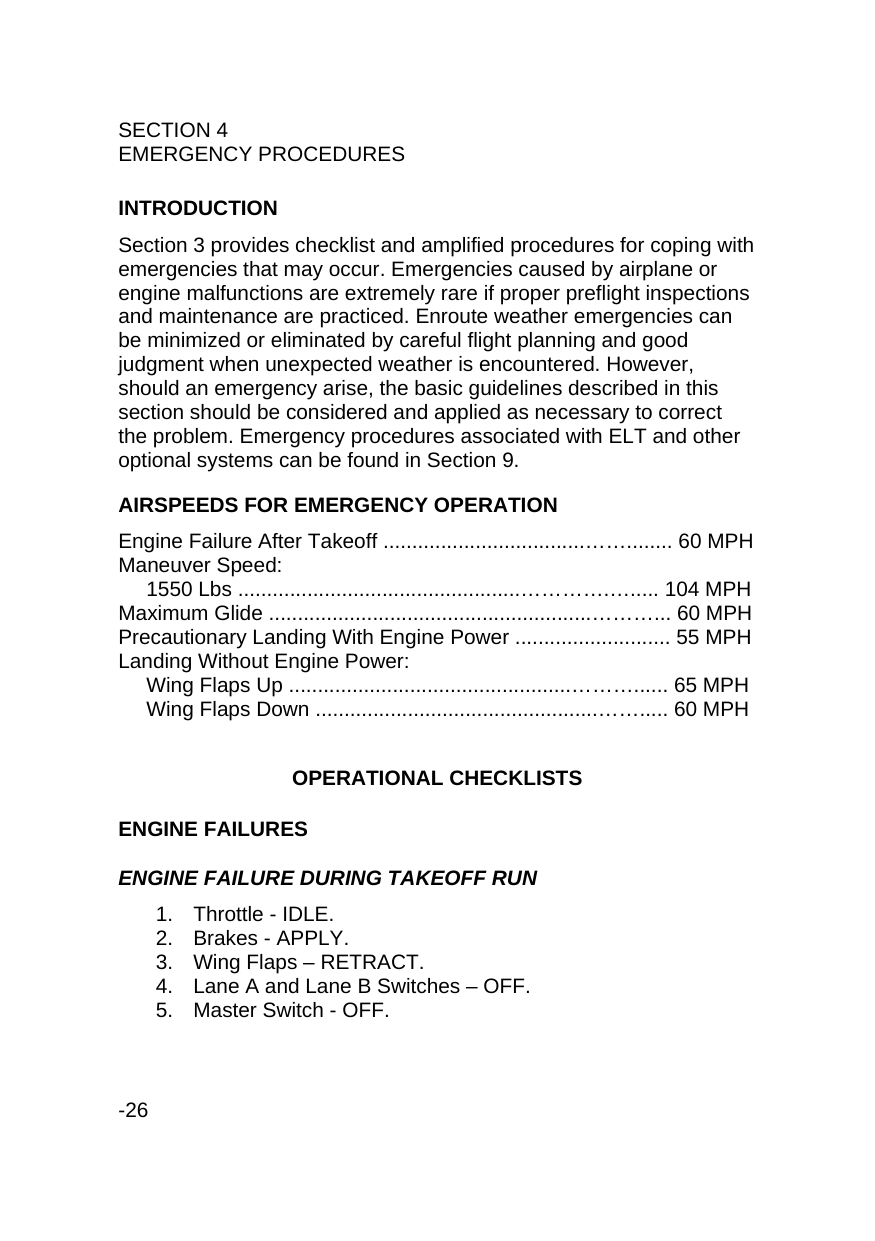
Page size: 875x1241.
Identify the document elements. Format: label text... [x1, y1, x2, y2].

subtitle INTRODUCTION [118, 196, 756, 220]
text Maximum Glide ........................................................………... 60 MPH [118, 601, 756, 625]
text Engine Failure After Takeoff ...................................……........ 60 MPH [118, 529, 756, 553]
list Throttle - IDLE. [156, 902, 756, 926]
text Wing Flaps Down .................................................……..... 60 MPH [146, 697, 756, 721]
list Brakes - APPLY. [156, 926, 756, 950]
subtitle OPERATIONAL CHECKLISTS [118, 766, 756, 790]
list Wing Flaps – RETRACT. [156, 950, 756, 974]
text optional systems can be found in Section 9. [118, 448, 756, 472]
text Section 3 provides checklist and amplified procedures for coping with emergencies that may occur. Emergencies caused by airplane or engine malfunctions are extremely rare if proper preflight inspections and maintenance are practiced. Enroute weather emergencies can be minimized or eliminated by careful flight planning and good judgment when unexpected weather is encountered. However, should an emergency arise, the basic guidelines described in this section should be considered and applied as necessary to correct the problem. Emergency procedures associated with ELT and other [118, 232, 756, 448]
subtitle ENGINE FAILURES [118, 817, 756, 841]
subtitle AIRSPEEDS FOR EMERGENCY OPERATION [118, 493, 756, 517]
text 1550 Lbs .................................................………….…..... 104 MPH [146, 577, 756, 601]
list Lane A and Lane B Switches – OFF. [156, 974, 756, 998]
text Wing Flaps Up .................................................………...... 65 MPH [146, 673, 756, 697]
text Landing Without Engine Power: [118, 649, 756, 673]
list Master Switch - OFF. [156, 998, 756, 1022]
text Maneuver Speed: [118, 553, 756, 577]
subtitle ENGINE FAILURE DURING TAKEOFF RUN [118, 866, 756, 890]
text Precautionary Landing With Engine Power ........................... 55 MPH [118, 625, 756, 649]
